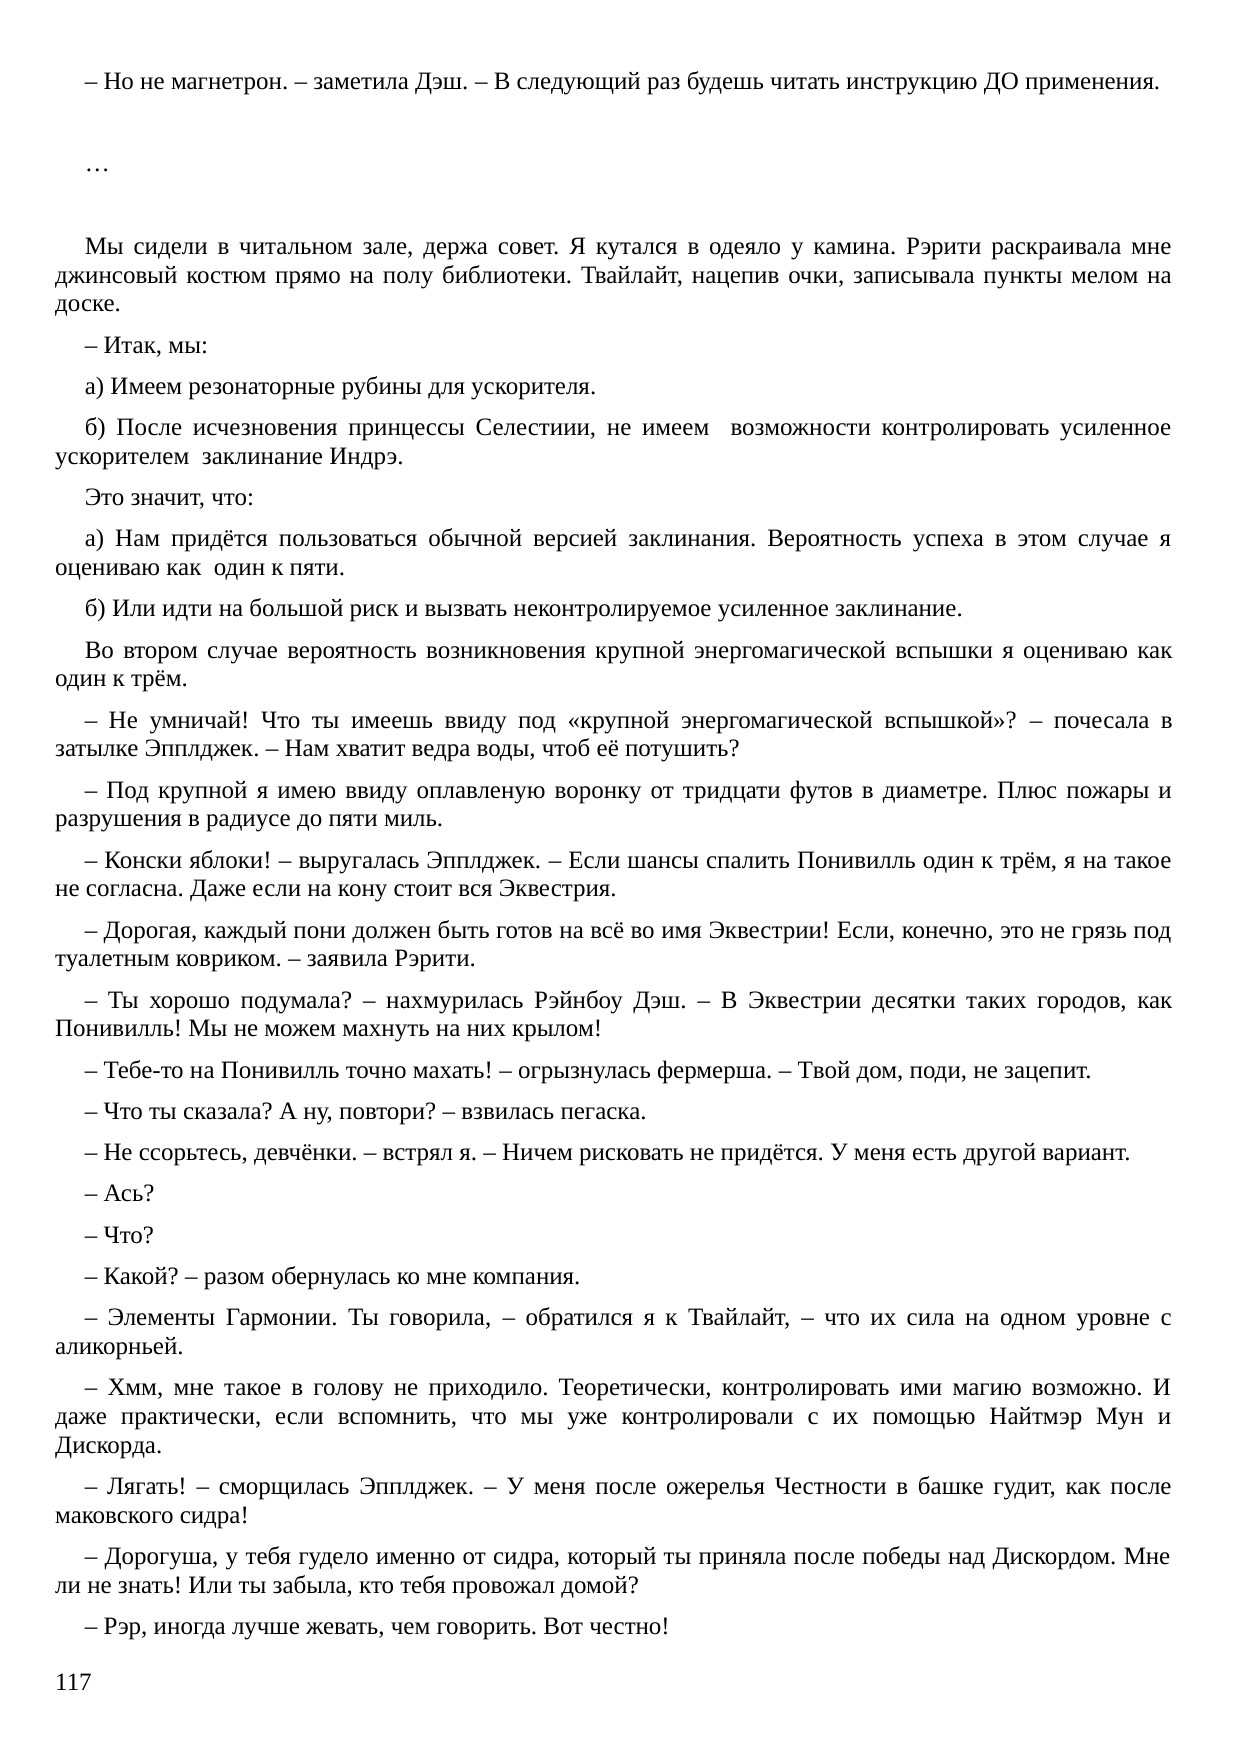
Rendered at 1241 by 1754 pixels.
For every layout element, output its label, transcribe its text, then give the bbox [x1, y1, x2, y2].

text а) Имеем резонаторные рубины для ускорителя. [55, 371, 1173, 400]
text – Тебе-то на Понивилль точно махать! – огрызнулась фермерша. – Твой дом, поди, не зацепит. [55, 1055, 1173, 1083]
text – Дорогая, каждый пони должен быть готов на всё во имя Эквестрии! Если, конечно, это не грязь под туалетным ковриком. – заявила Рэрити. [55, 915, 1173, 972]
text Это значит, что: [55, 482, 1173, 511]
text – Хмм, мне такое в голову не приходило. Теоретически, контролировать ими магию возможно. И даже практически, если вспомнить, что мы уже контролировали с их помощью Найтмэр Мун и Дискорда. [55, 1372, 1173, 1458]
text – Но не магнетрон. – заметила Дэш. – В следующий раз будешь читать инструкцию ДО применения. [55, 66, 1173, 95]
text – Рэр, иногда лучше жевать, чем говорить. Вот честно! [55, 1611, 1173, 1640]
text – Под крупной я имею ввиду оплавленую воронку от тридцати футов в диаметре. Плюс пожары и разрушения в радиусе до пяти миль. [55, 775, 1173, 832]
text Мы сидели в читальном зале, держа совет. Я кутался в одеяло у камина. Рэрити раскраивала мне джинсовый костюм прямо на полу библиотеки. Твайлайт, нацепив очки, записывала пункты мелом на доске. [55, 231, 1173, 317]
text – Конски яблоки! – выругалась Эпплджек. – Если шансы спалить Понивилль один к трём, я на такое не согласна. Даже если на кону стоит вся Эквестрия. [55, 845, 1173, 902]
text Во втором случае вероятность возникновения крупной энергомагической вспышки я оцениваю как один к трём. [55, 635, 1173, 692]
text … [55, 148, 1173, 177]
text – Лягать! – сморщилась Эпплджек. – У меня после ожерелья Честности в башке гудит, как после маковского сидра! [55, 1471, 1173, 1528]
text б) После исчезновения принцессы Селестиии, не имеем возможности контролировать усиленное ускорителем заклинание Индрэ. [55, 412, 1173, 470]
text – Какой? – разом обернулась ко мне компания. [55, 1261, 1173, 1290]
text – Ась? [55, 1178, 1173, 1207]
text – Не ссорьтесь, девчёнки. – встрял я. – Ничем рисковать не придётся. У меня есть другой вариант. [55, 1137, 1173, 1166]
text – Элементы Гармонии. Ты говорила, – обратился я к Твайлайт, – что их сила на одном уровне с аликорньей. [55, 1302, 1173, 1360]
text – Что ты сказала? А ну, повтори? – взвилась пегаска. [55, 1096, 1173, 1125]
text – Итак, мы: [55, 330, 1173, 358]
text а) Нам придётся пользоваться обычной версией заклинания. Вероятность успеха в этом случае я оцениваю как один к пяти. [55, 523, 1173, 581]
text – Что? [55, 1220, 1173, 1248]
text – Не умничай! Что ты имеешь ввиду под «крупной энергомагической вспышкой»? – почесала в затылке Эпплджек. – Нам хватит ведра воды, чтоб её потушить? [55, 705, 1173, 762]
text – Дорогуша, у тебя гудело именно от сидра, который ты приняла после победы над Дискордом. Мне ли не знать! Или ты забыла, кто тебя провожал домой? [55, 1541, 1173, 1598]
text – Ты хорошо подумала? – нахмурилась Рэйнбоу Дэш. – В Эквестрии десятки таких городов, как Понивилль! Мы не можем махнуть на них крылом! [55, 985, 1173, 1042]
text б) Или идти на большой риск и вызвать неконтролируемое усиленное заклинание. [55, 593, 1173, 622]
